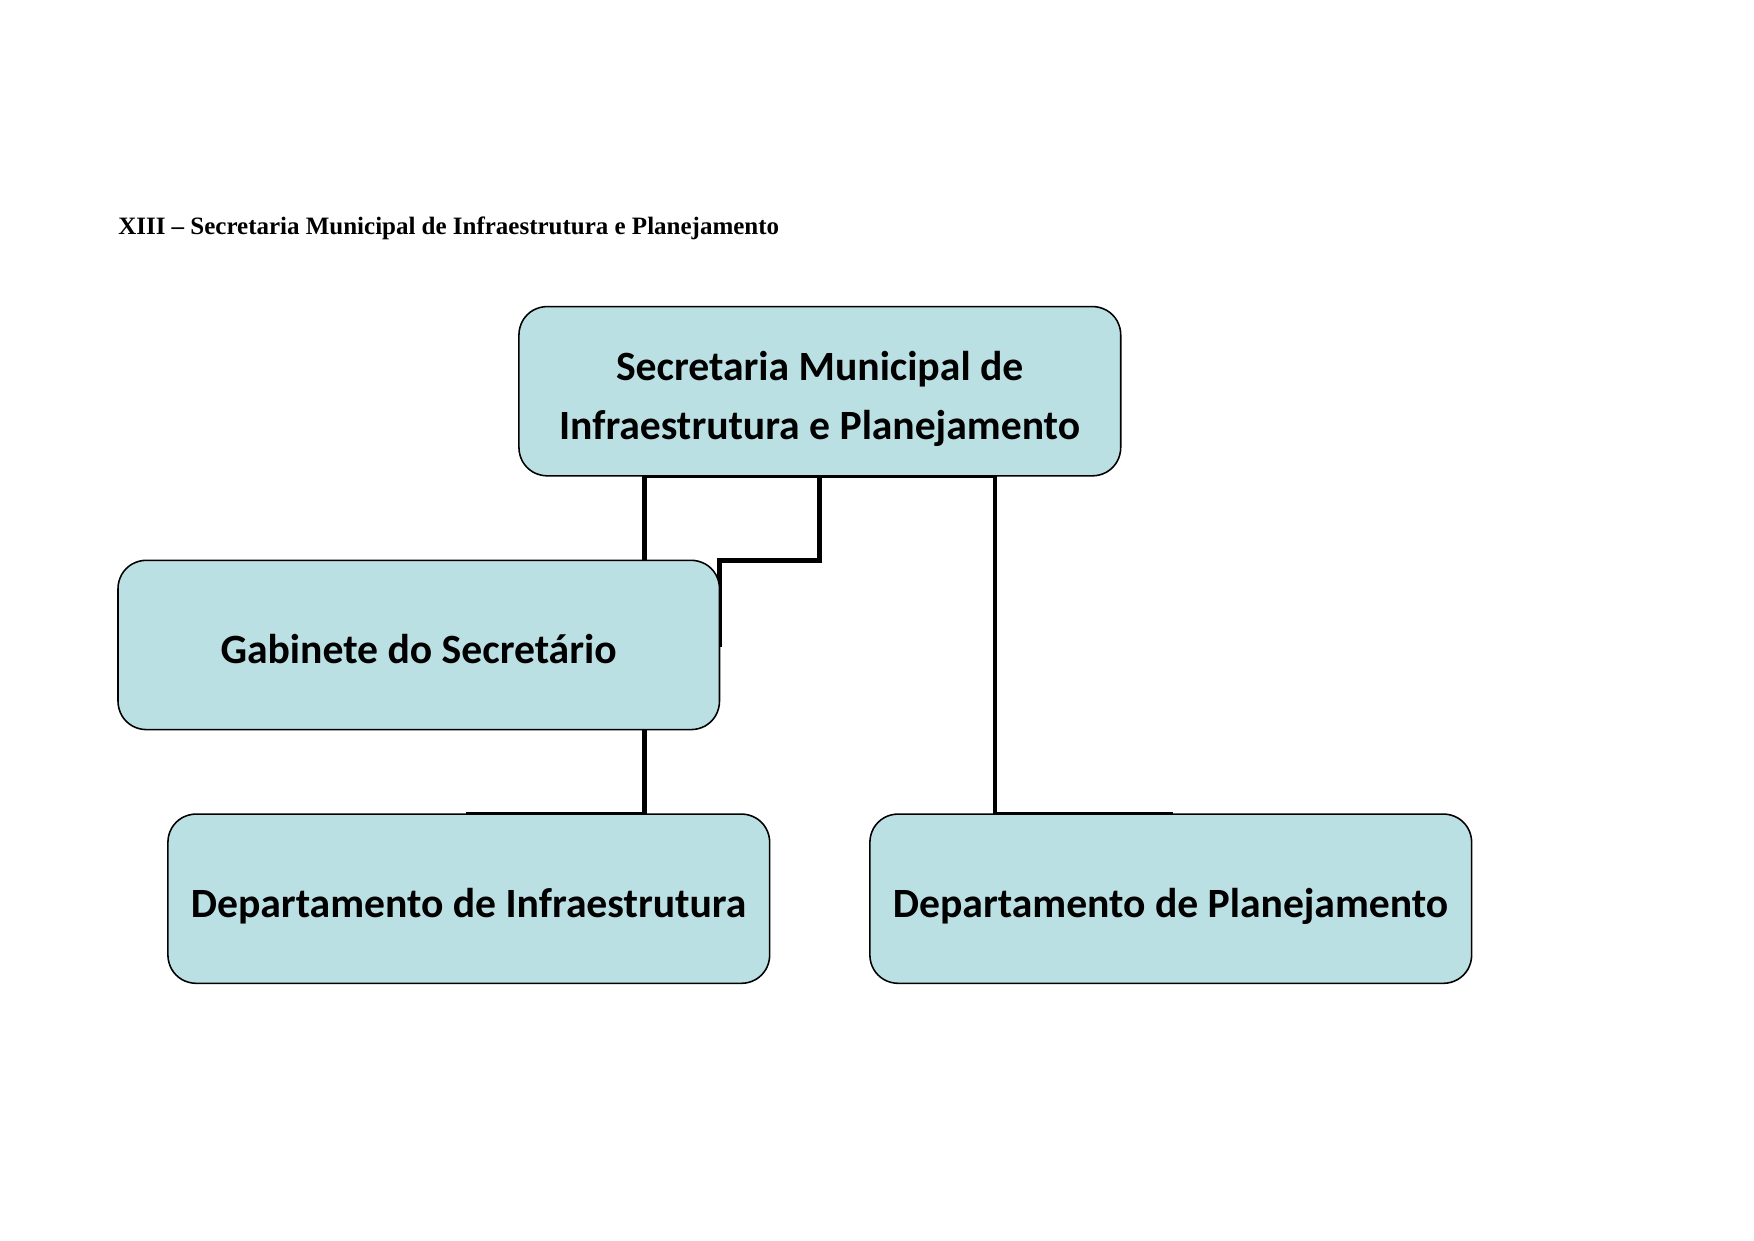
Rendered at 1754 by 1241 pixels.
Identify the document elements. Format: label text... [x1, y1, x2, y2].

text XIII – Secretaria Municipal de Infraestrutura e Planejamento [118, 211, 1636, 239]
